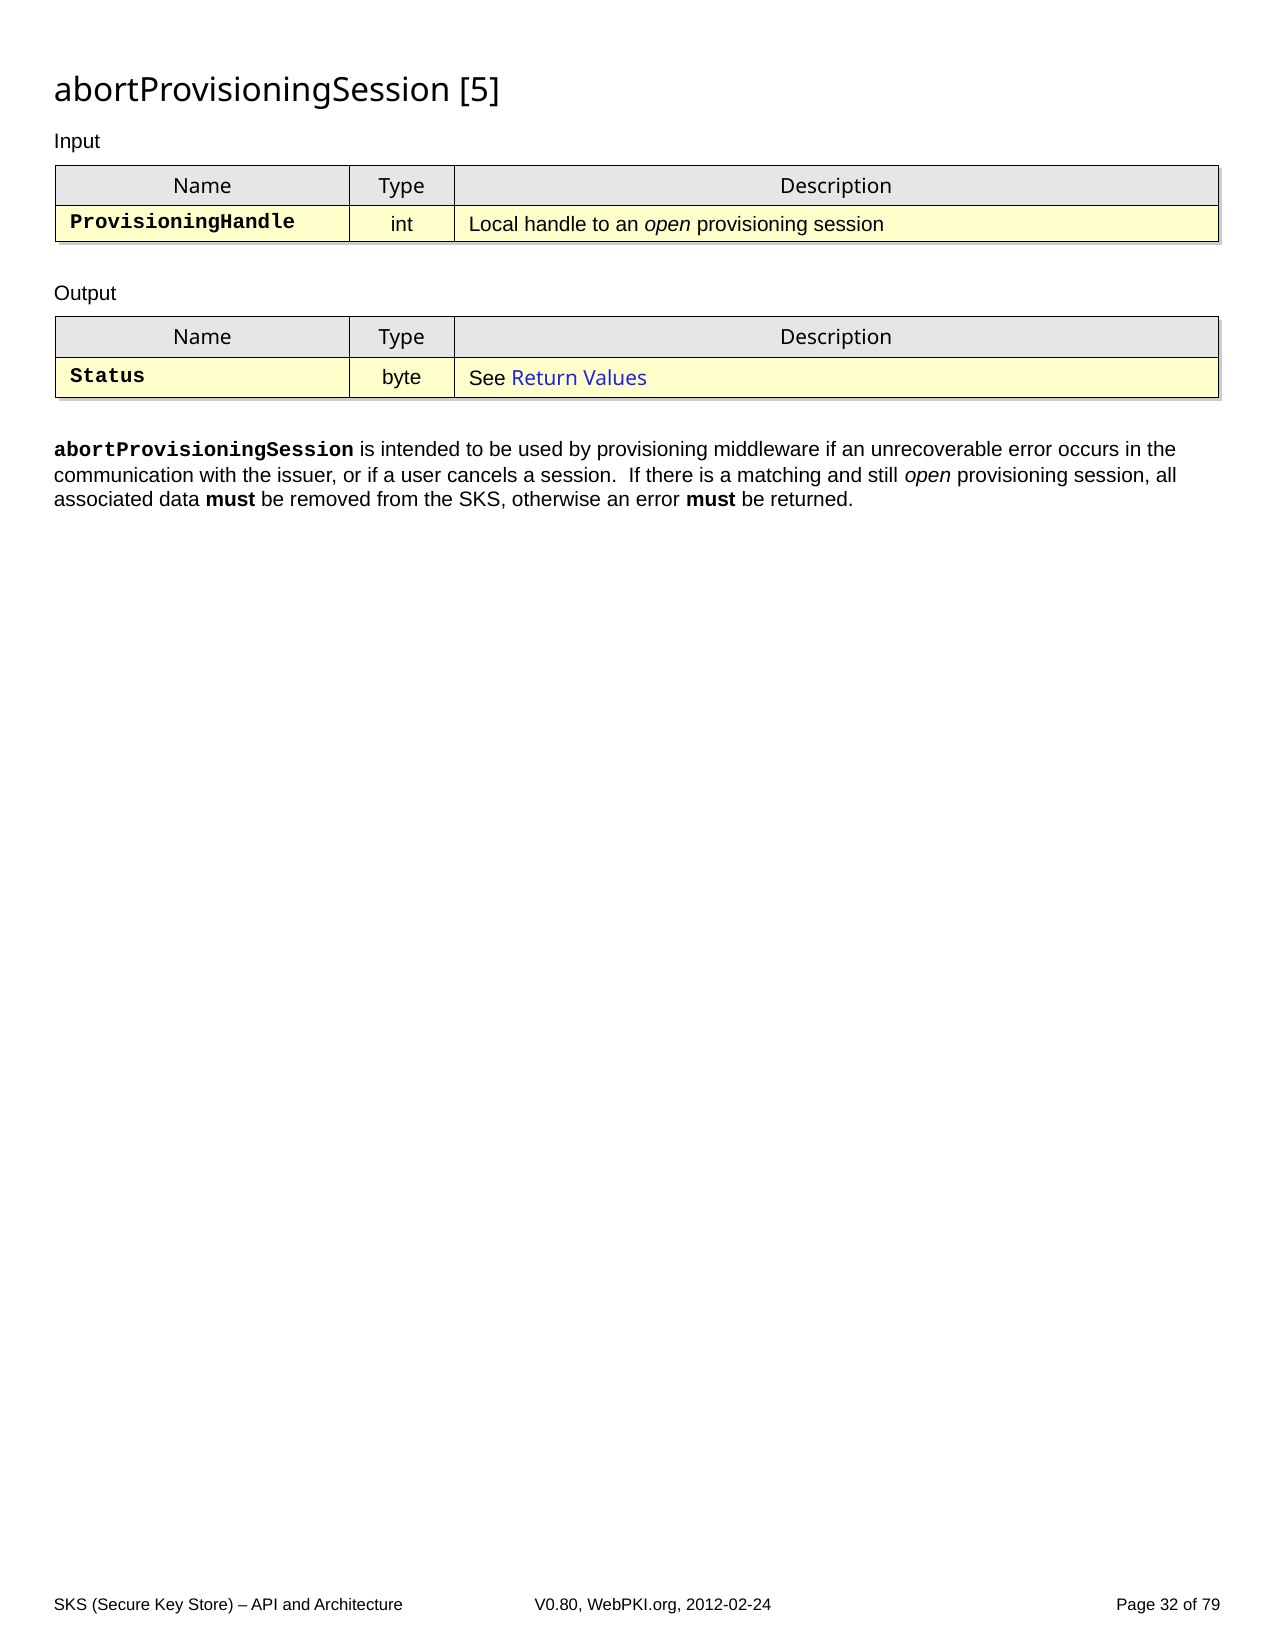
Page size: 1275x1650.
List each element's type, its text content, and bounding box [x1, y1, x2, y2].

table_cell ProvisioningHandle [56, 206, 349, 241]
text abortProvisioningSession is intended to be used by provisioning middleware if an unrecoverable error occurs in the communication with the issuer, or if a user cancels a session. If there is a matching and still open provisioning session, all associated data must be removed from the SKS, otherwise an error must be returned. [54, 437, 1221, 510]
table_cell Local handle to an open provisioning session [455, 206, 1218, 241]
table_header Type [350, 166, 454, 205]
table_cell Status [56, 358, 349, 397]
table_cell See Return Values [455, 358, 1218, 397]
table_header Name [56, 317, 349, 357]
text Output [54, 281, 1221, 304]
table_cell byte [350, 358, 454, 397]
table_header Description [455, 166, 1218, 205]
text Input [54, 129, 1221, 153]
table_header Type [350, 317, 454, 357]
table_header Name [56, 166, 349, 205]
table_cell int [350, 206, 454, 241]
subtitle abortProvisioningSession [5] [54, 66, 1221, 111]
table_header Description [455, 317, 1218, 357]
